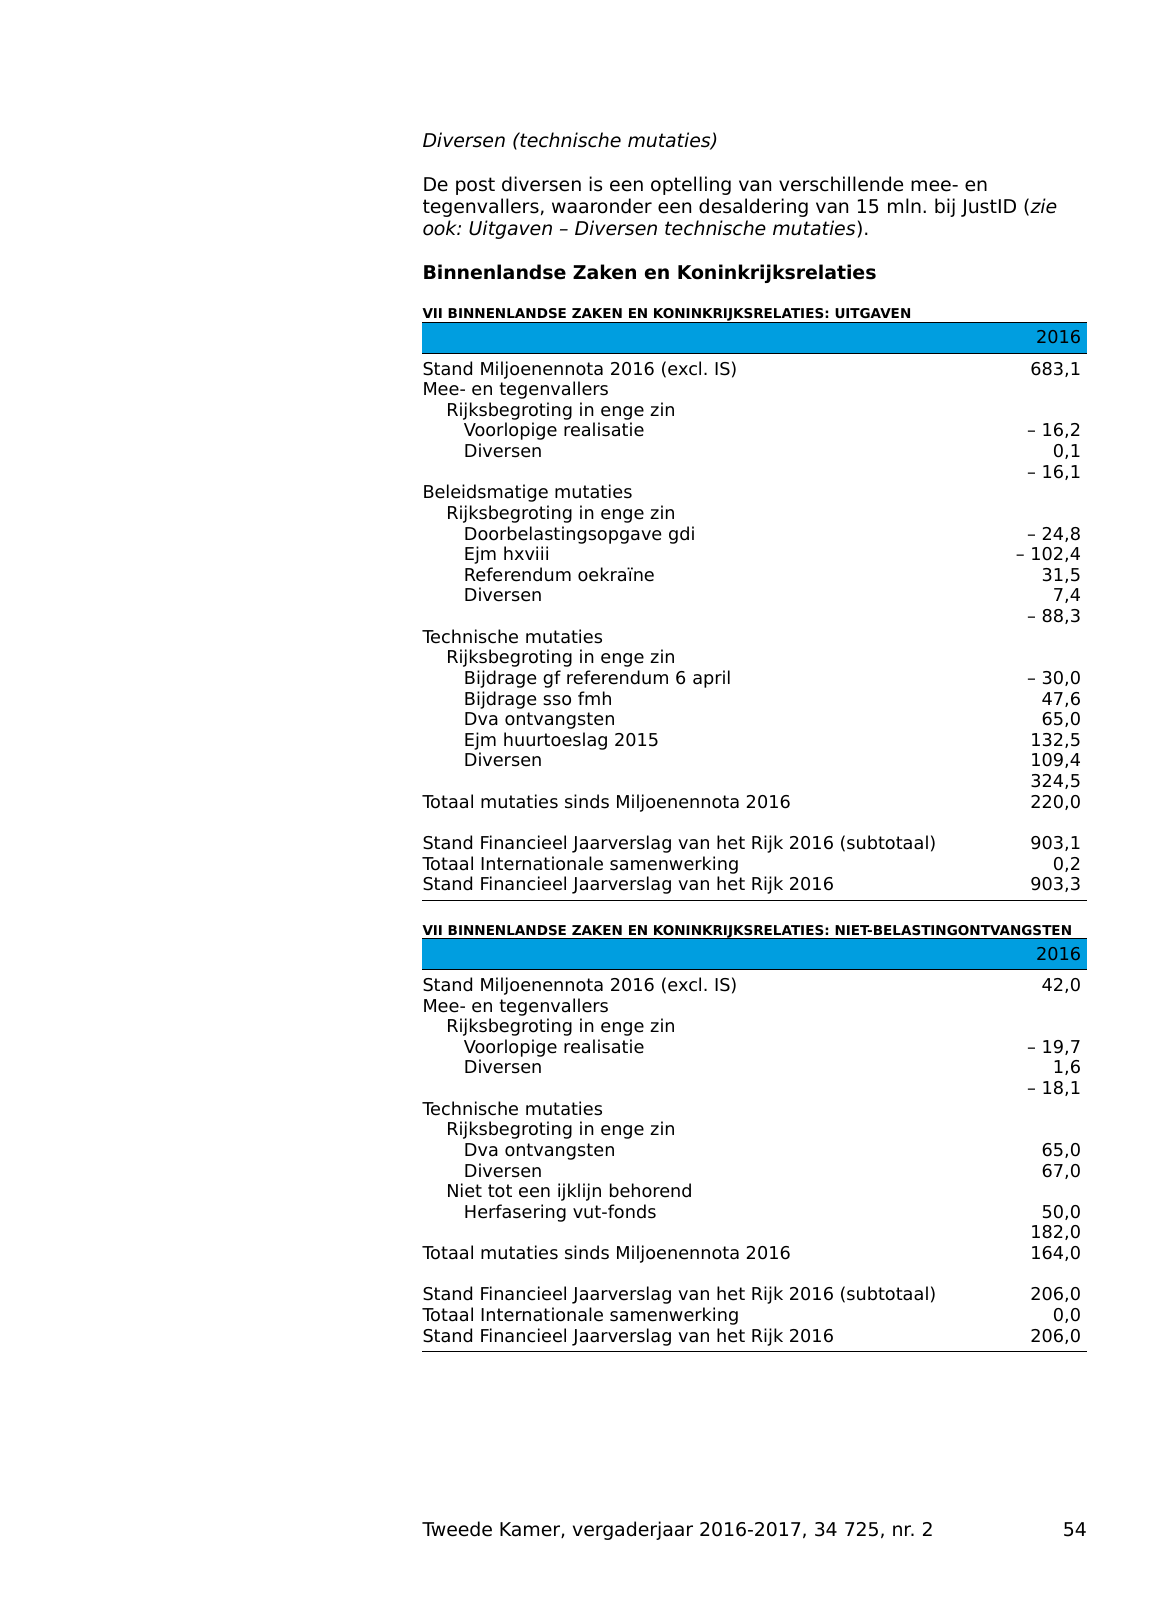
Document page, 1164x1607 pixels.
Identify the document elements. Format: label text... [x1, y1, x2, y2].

table_cell Stand Financieel Jaarverslag van het Rijk 2016 [422, 874, 968, 899]
table_cell [969, 627, 1087, 647]
table_cell [440, 441, 458, 462]
table_cell 206,0 [969, 1326, 1087, 1351]
table_cell [422, 1016, 440, 1037]
table_cell 50,0 [969, 1202, 1087, 1222]
table_cell [422, 668, 440, 688]
table_cell 1,6 [969, 1058, 1087, 1078]
table_cell [422, 1058, 440, 1078]
table_cell Stand Financieel Jaarverslag van het Rijk 2016 (subtotaal) [422, 1284, 968, 1305]
table_cell [422, 1037, 440, 1057]
table_cell Dva ontvangsten [458, 709, 968, 730]
table_cell – 16,2 [969, 420, 1087, 441]
table_cell [440, 1223, 458, 1243]
table_cell [422, 503, 440, 523]
table_cell 2016 [969, 323, 1087, 353]
table_cell [440, 771, 458, 792]
table_cell [458, 462, 968, 482]
table_cell [422, 524, 440, 544]
table_cell 182,0 [969, 1223, 1087, 1243]
table_cell [969, 1264, 1087, 1284]
table_cell – 88,3 [969, 606, 1087, 627]
table_cell 206,0 [969, 1284, 1087, 1305]
table_cell 683,1 [969, 354, 1087, 379]
table_cell [422, 544, 440, 565]
table_cell [440, 1202, 458, 1222]
table_cell [969, 379, 1087, 400]
table_cell [440, 750, 458, 771]
table_cell [422, 565, 440, 585]
table_cell [422, 689, 440, 709]
table_cell Diversen [458, 1161, 968, 1181]
table_cell [422, 1223, 440, 1243]
table_cell Stand Miljoenennota 2016 (excl. IS) [422, 354, 968, 379]
table_cell Diversen [458, 585, 968, 606]
table_cell Totaal Internationale samenwerking [422, 854, 968, 874]
table_cell [440, 585, 458, 606]
table_cell – 24,8 [969, 524, 1087, 544]
table_cell [969, 400, 1087, 420]
table_cell Totaal mutaties sinds Miljoenennota 2016 [422, 1243, 968, 1264]
table_cell 31,5 [969, 565, 1087, 585]
table_cell Stand Financieel Jaarverslag van het Rijk 2016 [422, 1326, 968, 1351]
table_cell [458, 1078, 968, 1099]
table_header VII BINNENLANDSE ZAKEN EN KONINKRIJKSRELATIES: UITGAVEN [422, 306, 1087, 322]
table_cell Bijdrage sso fmh [458, 689, 968, 709]
table_cell Stand Financieel Jaarverslag van het Rijk 2016 (subtotaal) [422, 833, 968, 853]
table_cell Totaal mutaties sinds Miljoenennota 2016 [422, 792, 968, 812]
table_cell [422, 1140, 440, 1161]
table_header VII BINNENLANDSE ZAKEN EN KONINKRIJKSRELATIES: NIET-BELASTINGONTVANGSTEN [422, 923, 1087, 938]
table_cell [440, 524, 458, 544]
table_cell [422, 1078, 440, 1099]
table_cell Mee- en tegenvallers [422, 379, 968, 400]
table_cell Ejm hxviii [458, 544, 968, 565]
table_cell [422, 606, 440, 627]
table_cell 65,0 [969, 1140, 1087, 1161]
table_cell [422, 400, 440, 420]
table_cell Diversen [458, 750, 968, 771]
table_cell Technische mutaties [422, 1099, 968, 1119]
table_cell 67,0 [969, 1161, 1087, 1181]
table_cell [422, 323, 968, 353]
table_cell Rijksbegroting in enge zin [440, 1119, 968, 1140]
table_cell Voorlopige realisatie [458, 420, 968, 441]
table_cell [969, 812, 1087, 833]
table_cell [422, 1264, 440, 1284]
table_cell Beleidsmatige mutaties [422, 482, 968, 503]
table_cell [458, 812, 968, 833]
table_cell [422, 709, 440, 730]
table_cell [440, 1078, 458, 1099]
table_cell 903,3 [969, 874, 1087, 899]
table_cell [422, 420, 440, 441]
table_cell [422, 1119, 440, 1140]
table_cell Bijdrage gf referendum 6 april [458, 668, 968, 688]
table_cell Totaal Internationale samenwerking [422, 1305, 968, 1326]
subtitle Binnenlandse Zaken en Koninkrijksrelaties [422, 262, 1087, 284]
table_cell [440, 606, 458, 627]
table_cell Referendum oekraïne [458, 565, 968, 585]
table_cell [422, 939, 968, 969]
table_cell [440, 689, 458, 709]
table_cell 324,5 [969, 771, 1087, 792]
table_cell [422, 1161, 440, 1181]
table_cell Ejm huurtoeslag 2015 [458, 730, 968, 750]
table_cell Mee- en tegenvallers [422, 996, 968, 1016]
table_cell 7,4 [969, 585, 1087, 606]
table_cell 109,4 [969, 750, 1087, 771]
table_cell [422, 441, 440, 462]
table_cell Voorlopige realisatie [458, 1037, 968, 1057]
table_cell [440, 565, 458, 585]
table_cell [422, 647, 440, 668]
table_cell 903,1 [969, 833, 1087, 853]
table_cell [440, 420, 458, 441]
table_cell – 18,1 [969, 1078, 1087, 1099]
table_cell [422, 585, 440, 606]
table_cell [440, 812, 458, 833]
table_cell 65,0 [969, 709, 1087, 730]
table_cell Niet tot een ijklijn behorend [440, 1181, 968, 1202]
table_cell Herfasering vut-fonds [458, 1202, 968, 1222]
table_cell [422, 730, 440, 750]
table_cell – 16,1 [969, 462, 1087, 482]
table_cell Diversen [458, 441, 968, 462]
table_cell [458, 606, 968, 627]
table_cell [969, 1119, 1087, 1140]
table_cell 42,0 [969, 970, 1087, 996]
table_cell Stand Miljoenennota 2016 (excl. IS) [422, 970, 968, 996]
subtitle Diversen (technische mutaties) [422, 130, 1087, 152]
table_cell [969, 996, 1087, 1016]
table_cell [440, 668, 458, 688]
table_cell Rijksbegroting in enge zin [440, 1016, 968, 1037]
table_cell [458, 1264, 968, 1284]
table_cell [440, 462, 458, 482]
table_cell [422, 1202, 440, 1222]
table_cell Rijksbegroting in enge zin [440, 647, 968, 668]
table_cell 0,0 [969, 1305, 1087, 1326]
table_cell [422, 812, 440, 833]
table_cell 164,0 [969, 1243, 1087, 1264]
table_cell 220,0 [969, 792, 1087, 812]
table_cell Diversen [458, 1058, 968, 1078]
table_cell – 102,4 [969, 544, 1087, 565]
table_cell Dva ontvangsten [458, 1140, 968, 1161]
table_cell [422, 1181, 440, 1202]
table_cell [458, 771, 968, 792]
table_cell [969, 1016, 1087, 1037]
table_cell [969, 503, 1087, 523]
table_cell – 19,7 [969, 1037, 1087, 1057]
table_cell 0,2 [969, 854, 1087, 874]
table_cell 132,5 [969, 730, 1087, 750]
table_cell – 30,0 [969, 668, 1087, 688]
table_cell [422, 750, 440, 771]
table_cell [969, 1099, 1087, 1119]
table_cell [969, 482, 1087, 503]
table_cell Rijksbegroting in enge zin [440, 503, 968, 523]
table_cell [458, 1223, 968, 1243]
table_cell 2016 [969, 939, 1087, 969]
table_cell [440, 1037, 458, 1057]
table_cell [440, 1058, 458, 1078]
table_cell [969, 647, 1087, 668]
table_cell [422, 462, 440, 482]
table_cell 0,1 [969, 441, 1087, 462]
table_cell 47,6 [969, 689, 1087, 709]
table_cell Rijksbegroting in enge zin [440, 400, 968, 420]
table_cell [969, 1181, 1087, 1202]
table_cell [440, 1264, 458, 1284]
table_cell Doorbelastingsopgave gdi [458, 524, 968, 544]
table_cell [422, 771, 440, 792]
table_cell [440, 1161, 458, 1181]
table_cell [440, 730, 458, 750]
table_cell [440, 544, 458, 565]
table_cell [440, 1140, 458, 1161]
text De post diversen is een optelling van verschillende mee- en tegenvallers, waaronder een desaldering van 15 mln. bij JustID (zie ook: Uitgaven – Diversen technische mutaties). [422, 174, 1087, 240]
table_cell [440, 709, 458, 730]
table_cell Technische mutaties [422, 627, 968, 647]
